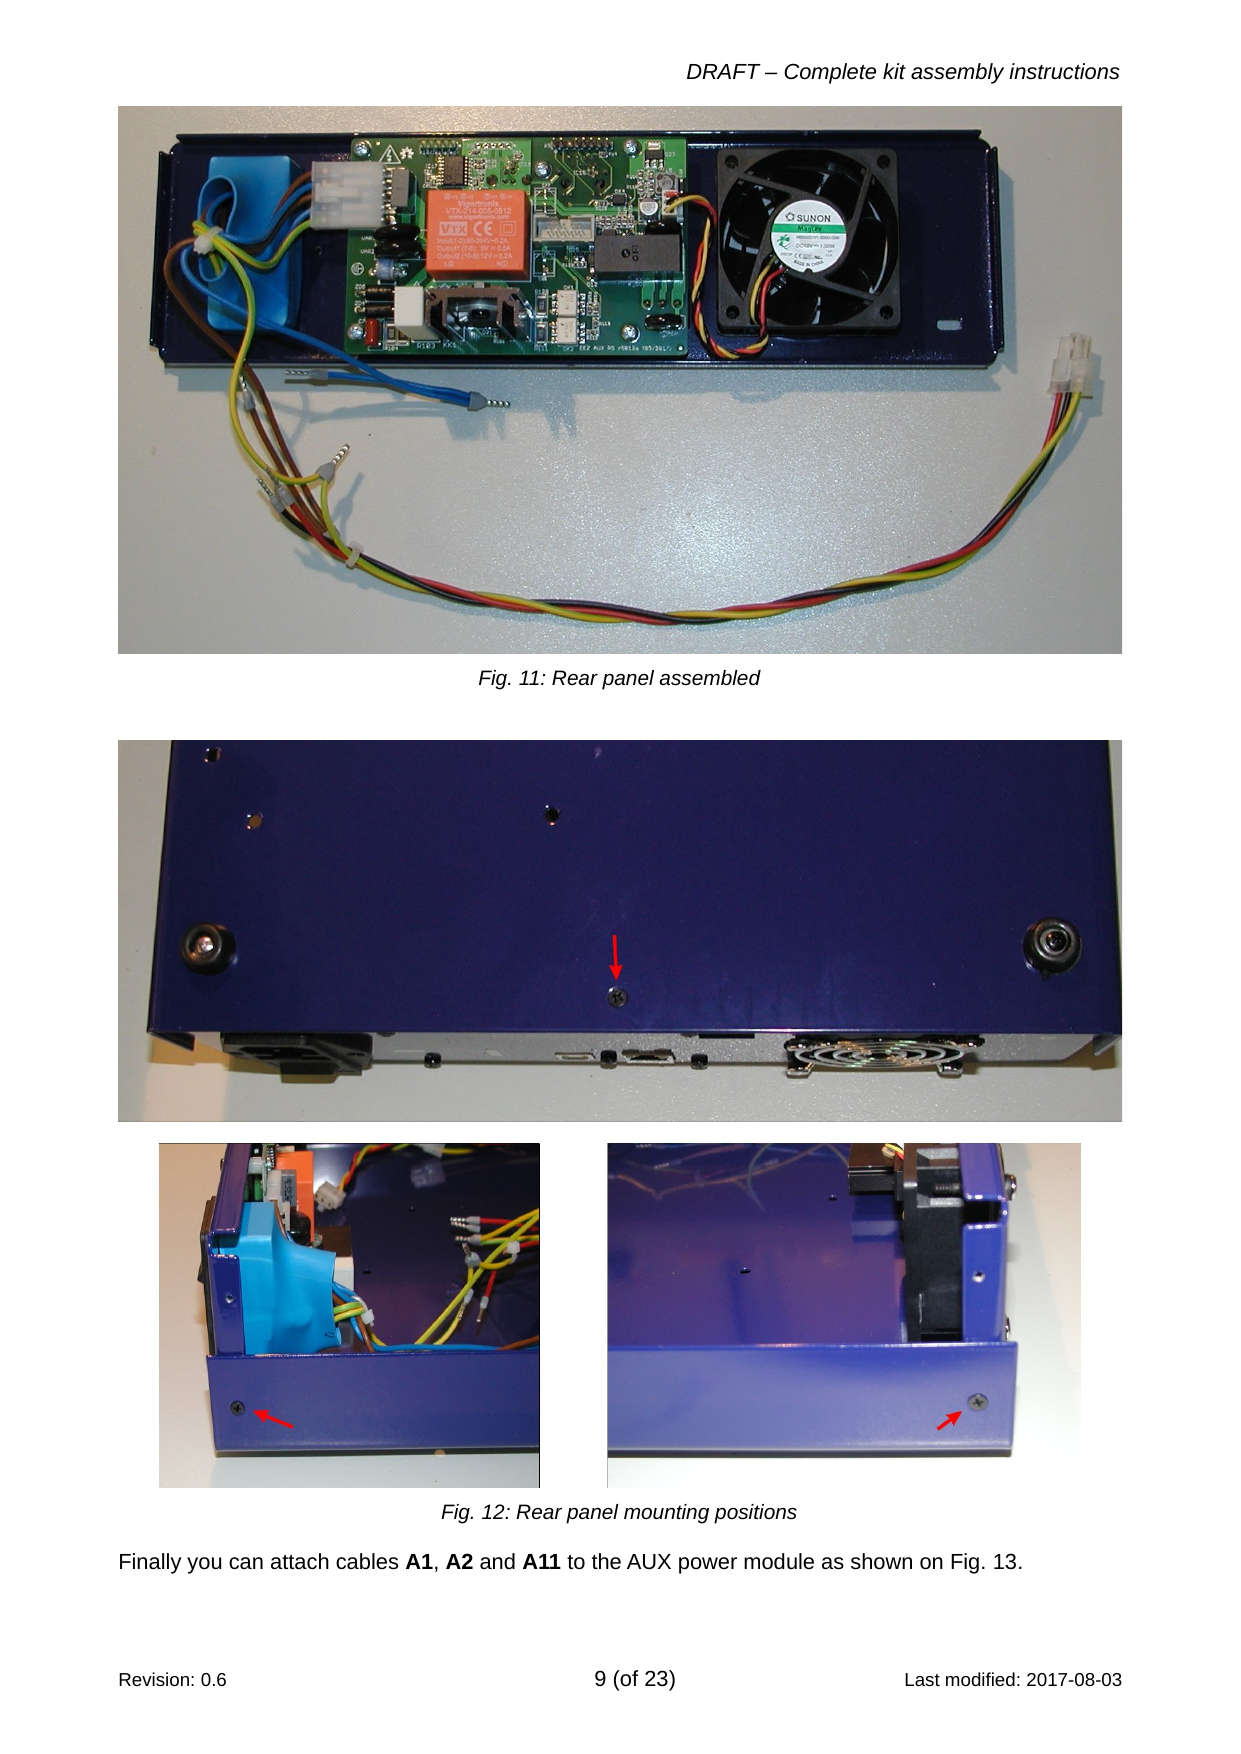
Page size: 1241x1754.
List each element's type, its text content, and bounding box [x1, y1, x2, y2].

text Fig. 11: Rear panel assembled [118, 654, 1122, 689]
picture [118, 106, 1123, 654]
text Finally you can attach cables A1, A2 and A11 to the AUX power module as shown on Fig. 13. [118, 1549, 1122, 1574]
text Fig. 12: Rear panel mounting positions [118, 1488, 1122, 1524]
picture [118, 740, 1123, 1488]
